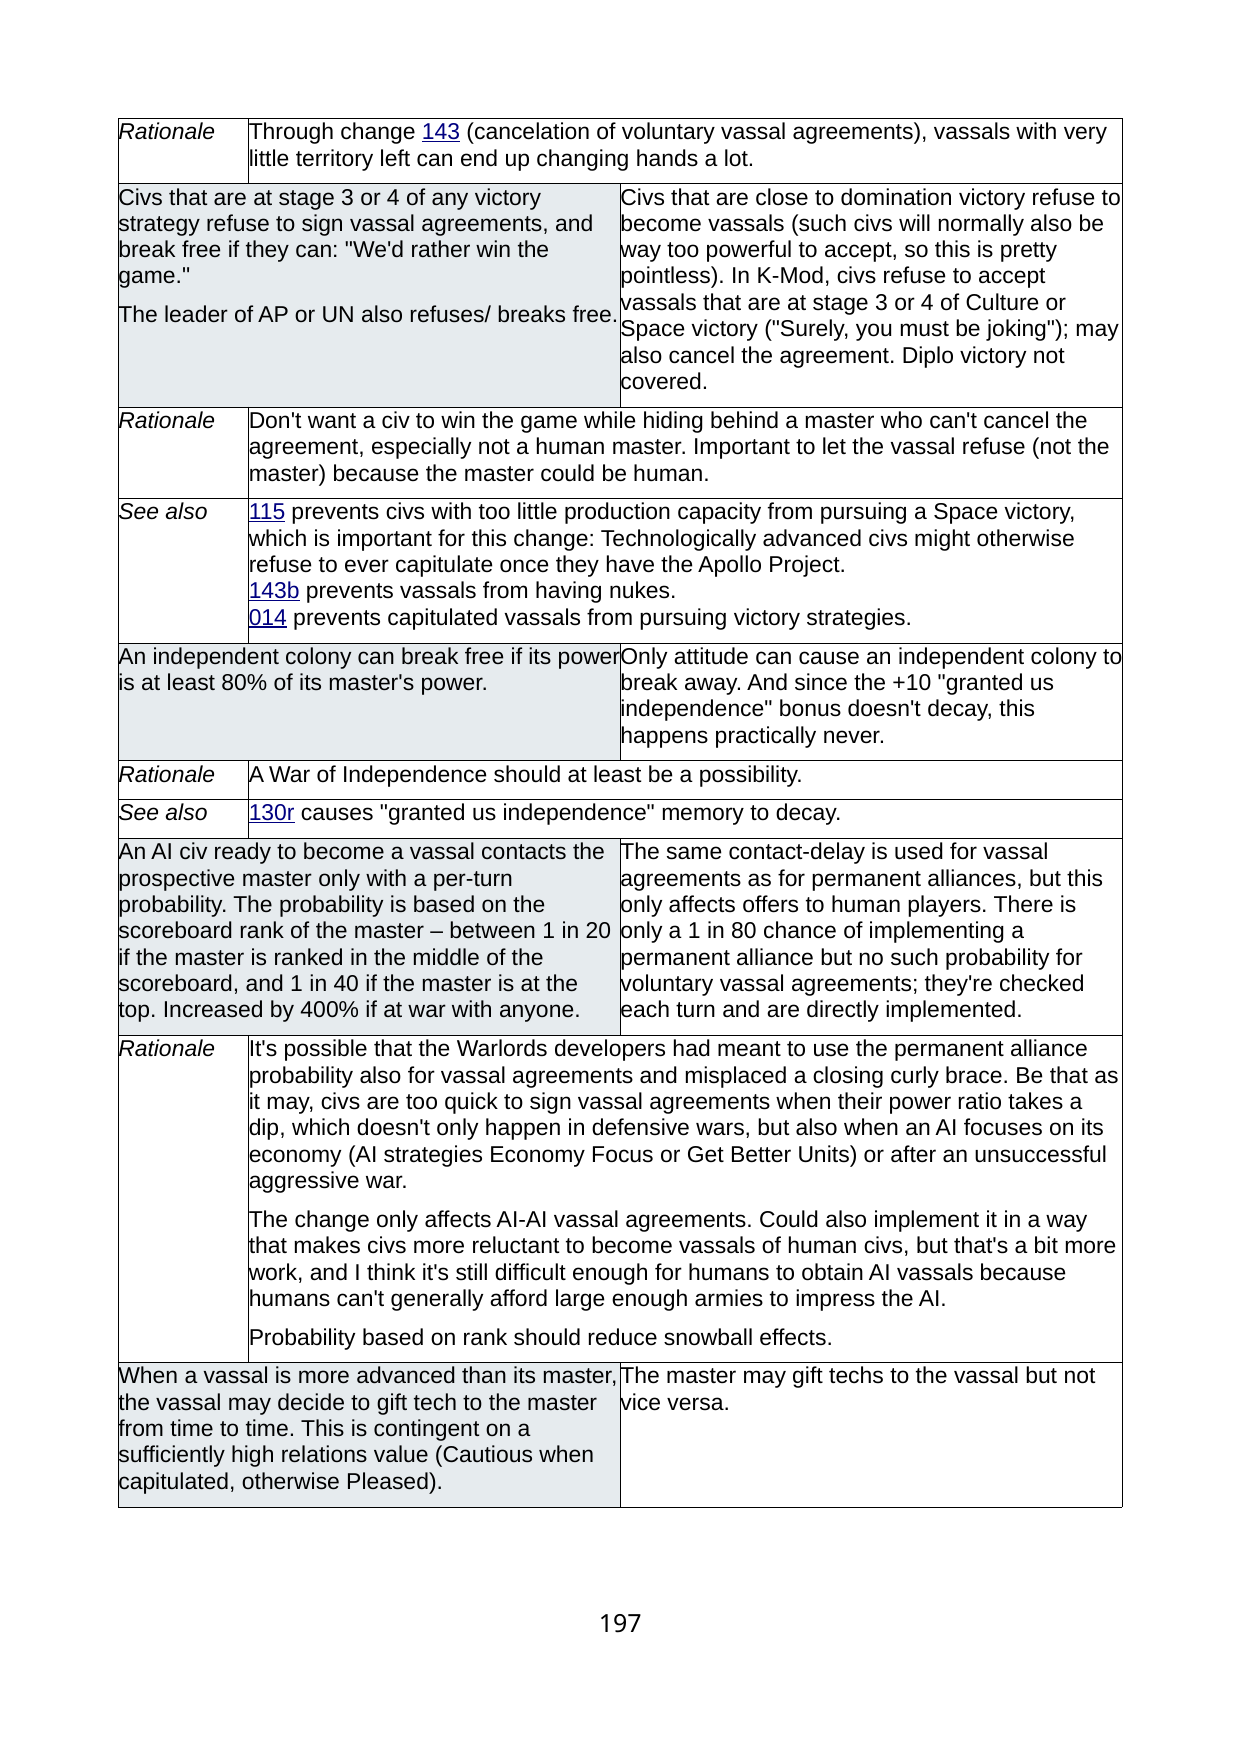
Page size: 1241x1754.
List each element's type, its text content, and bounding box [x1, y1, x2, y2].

table_cell Rationale [119, 761, 248, 799]
table_cell An independent colony can break free if its power is at least 80% of its master's power. [119, 644, 620, 760]
table_cell Rationale [119, 408, 248, 498]
table_cell Rationale [119, 119, 248, 183]
table_cell Rationale [119, 1036, 248, 1362]
table_cell An AI civ ready to become a vassal contacts the prospective master only with a per-turn probability. The probability is based on the scoreboard rank of the master – between 1 in 20 if the master is ranked in the middle of the scoreboard, and 1 in 40 if the master is at the top. Increased by 400% if at war with anyone. [119, 839, 620, 1035]
table_cell Civs that are close to domination victory refuse to become vassals (such civs will normally also be way too powerful to accept, so this is pretty pointless). In K-Mod, civs refuse to accept vassals that are at stage 3 or 4 of Culture or Space victory ("Surely, you must be joking"); may also cancel the agreement. Diplo victory not covered. [621, 184, 1122, 407]
table_cell It's possible that the Warlords developers had meant to use the permanent alliance probability also for vassal agreements and misplaced a closing curly brace. Be that as it may, civs are too quick to sign vassal agreements when their power ratio takes a dip, which doesn't only happen in defensive wars, but also when an AI focuses on its economy (AI strategies Economy Focus or Get Better Units) or after an unsuccessful aggressive war. The change only affects AI-AI vassal agreements. Could also implement it in a way that makes civs more reluctant to become vassals of human civs, but that's a bit more work, and I think it's still difficult enough for humans to obtain AI vassals because humans can't generally afford large enough armies to impress the AI. Probability based on rank should reduce snowball effects. [249, 1036, 1122, 1362]
table_cell A War of Independence should at least be a possibility. [249, 761, 1122, 799]
table_cell Civs that are at stage 3 or 4 of any victory strategy refuse to sign vassal agreements, and break free if they can: "We'd rather win the game." The leader of AP or UN also refuses/ breaks free. [119, 184, 620, 407]
table_cell The same contact-delay is used for vassal agreements as for permanent alliances, but this only affects offers to human players. There is only a 1 in 80 chance of implementing a permanent alliance but no such probability for voluntary vassal agreements; they're checked each turn and are directly implemented. [621, 839, 1122, 1035]
table_cell Don't want a civ to win the game while hiding behind a master who can't cancel the agreement, especially not a human master. Important to let the vassal refuse (not the master) because the master could be human. [249, 408, 1122, 498]
table_cell See also [119, 800, 248, 838]
table_cell When a vassal is more advanced than its master, the vassal may decide to gift tech to the master from time to time. This is contingent on a sufficiently high relations value (Cautious when capitulated, otherwise Pleased). [119, 1363, 620, 1507]
table_cell See also [119, 499, 248, 642]
table_cell Through change 143 (cancelation of voluntary vassal agreements), vassals with very little territory left can end up changing hands a lot. [249, 119, 1122, 183]
table_cell Only attitude can cause an independent colony to break away. And since the +10 "granted us independence" bonus doesn't decay, this happens practically never. [621, 644, 1122, 760]
table_cell 130r causes "granted us independence" memory to decay. [249, 800, 1122, 838]
table_cell The master may gift techs to the vassal but not vice versa. [621, 1363, 1122, 1507]
table_cell 115 prevents civs with too little production capacity from pursuing a Space victory, which is important for this change: Technologically advanced civs might otherwise refuse to ever capitulate once they have the Apollo Project. 143b prevents vassals from having nukes. 014 prevents capitulated vassals from pursuing victory strategies. [249, 499, 1122, 642]
